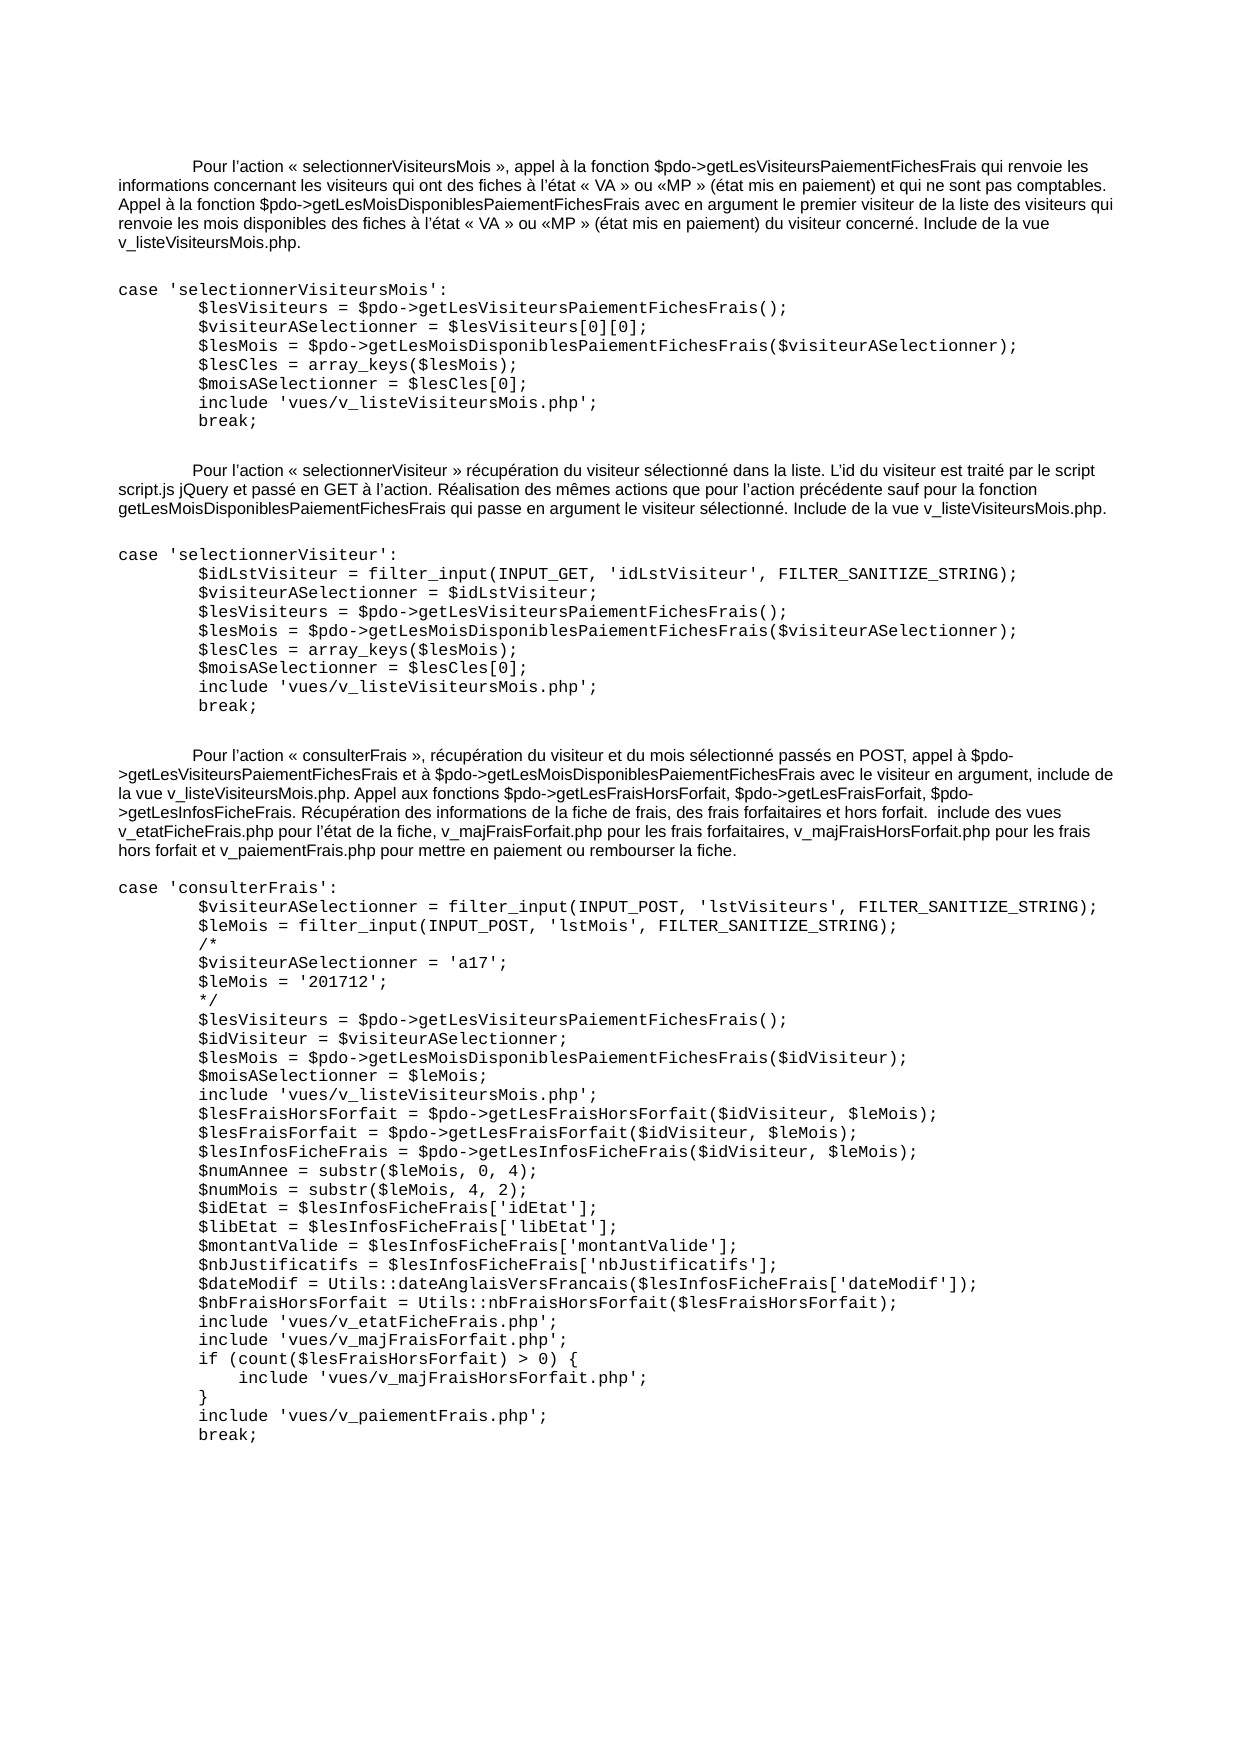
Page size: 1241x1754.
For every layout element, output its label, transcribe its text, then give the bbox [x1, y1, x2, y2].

text $lesVisiteurs = $pdo->getLesVisiteursPaiementFichesFrais(); [118, 300, 1122, 319]
text include 'vues/v_listeVisiteursMois.php'; [118, 1087, 1122, 1106]
text $dateModif = Utils::dateAnglaisVersFrancais($lesInfosFicheFrais['dateModif']); [118, 1275, 1122, 1294]
text } [118, 1388, 1122, 1407]
text include 'vues/v_majFraisHorsForfait.php'; [118, 1370, 1122, 1388]
text include 'vues/v_majFraisForfait.php'; [118, 1332, 1122, 1351]
text $moisASelectionner = $lesCles[0]; [118, 660, 1122, 679]
text $visiteurASelectionner = filter_input(INPUT_POST, 'lstVisiteurs', FILTER_SANITIZE_STRING); [118, 898, 1122, 917]
text $lesCles = array_keys($lesMois); [118, 641, 1122, 660]
text $visiteurASelectionner = $lesVisiteurs[0][0]; [118, 319, 1122, 338]
text $idLstVisiteur = filter_input(INPUT_GET, 'idLstVisiteur', FILTER_SANITIZE_STRING); [118, 566, 1122, 584]
text $visiteurASelectionner = $idLstVisiteur; [118, 584, 1122, 603]
text */ [118, 993, 1122, 1011]
text Pour l’action « selectionnerVisiteursMois », appel à la fonction $pdo->getLesVisiteursPaiementFichesFrais qui renvoie les informations concernant les visiteurs qui ont des fiches à l’état « VA » ou «MP » (état mis en paiement) et qui ne sont pas comptables. [118, 156, 1122, 195]
text $lesVisiteurs = $pdo->getLesVisiteursPaiementFichesFrais(); [118, 1011, 1122, 1030]
text Pour l’action « selectionnerVisiteur » récupération du visiteur sélectionné dans la liste. L’id du visiteur est traité par le script script.js jQuery et passé en GET à l’action. Réalisation des mêmes actions que pour l’action précédente sauf pour la fonction getLesMoisDisponiblesPaiementFichesFrais qui passe en argument le visiteur sélectionné. Include de la vue v_listeVisiteursMois.php. [118, 461, 1122, 518]
text $numAnnee = substr($leMois, 0, 4); [118, 1162, 1122, 1181]
text $idVisiteur = $visiteurASelectionner; [118, 1030, 1122, 1049]
text /* [118, 936, 1122, 955]
text $leMois = '201712'; [118, 974, 1122, 993]
text $lesFraisForfait = $pdo->getLesFraisForfait($idVisiteur, $leMois); [118, 1124, 1122, 1143]
text $lesVisiteurs = $pdo->getLesVisiteursPaiementFichesFrais(); [118, 603, 1122, 622]
text Pour l’action « consulterFrais », récupération du visiteur et du mois sélectionné passés en POST, appel à $pdo->getLesVisiteursPaiementFichesFrais et à $pdo->getLesMoisDisponiblesPaiementFichesFrais avec le visiteur en argument, include de la vue v_listeVisiteursMois.php. Appel aux fonctions $pdo->getLesFraisHorsForfait, $pdo->getLesFraisForfait, $pdo->getLesInfosFicheFrais. Récupération des informations de la fiche de frais, des frais forfaitaires et hors forfait. include des vues v_etatFicheFrais.php pour l’état de la fiche, v_majFraisForfait.php pour les frais forfaitaires, v_majFraisHorsForfait.php pour les frais hors forfait et v_paiementFrais.php pour mettre en paiement ou rembourser la fiche. [118, 745, 1122, 860]
text $visiteurASelectionner = 'a17'; [118, 955, 1122, 974]
text include 'vues/v_paiementFrais.php'; [118, 1407, 1122, 1426]
text $lesFraisHorsForfait = $pdo->getLesFraisHorsForfait($idVisiteur, $leMois); [118, 1106, 1122, 1124]
text if (count($lesFraisHorsForfait) > 0) { [118, 1351, 1122, 1370]
text $lesMois = $pdo->getLesMoisDisponiblesPaiementFichesFrais($visiteurASelectionner); [118, 622, 1122, 641]
text $idEtat = $lesInfosFicheFrais['idEtat']; [118, 1200, 1122, 1219]
text $lesCles = array_keys($lesMois); [118, 356, 1122, 375]
text include 'vues/v_listeVisiteursMois.php'; [118, 394, 1122, 413]
text include 'vues/v_etatFicheFrais.php'; [118, 1313, 1122, 1332]
text break; [118, 413, 1122, 432]
text $lesInfosFicheFrais = $pdo->getLesInfosFicheFrais($idVisiteur, $leMois); [118, 1143, 1122, 1162]
text break; [118, 1426, 1122, 1445]
text break; [118, 698, 1122, 717]
text $lesMois = $pdo->getLesMoisDisponiblesPaiementFichesFrais($visiteurASelectionner); [118, 338, 1122, 356]
text Appel à la fonction $pdo->getLesMoisDisponiblesPaiementFichesFrais avec en argument le premier visiteur de la liste des visiteurs qui renvoie les mois disponibles des fiches à l’état « VA » ou «MP » (état mis en paiement) du visiteur concerné. Include de la vue v_listeVisiteursMois.php. [118, 195, 1122, 252]
text $leMois = filter_input(INPUT_POST, 'lstMois', FILTER_SANITIZE_STRING); [118, 917, 1122, 936]
text $moisASelectionner = $leMois; [118, 1068, 1122, 1087]
text case 'selectionnerVisiteursMois': [118, 281, 1122, 300]
text $moisASelectionner = $lesCles[0]; [118, 375, 1122, 394]
text $libEtat = $lesInfosFicheFrais['libEtat']; [118, 1219, 1122, 1238]
text $montantValide = $lesInfosFicheFrais['montantValide']; [118, 1238, 1122, 1257]
text include 'vues/v_listeVisiteursMois.php'; [118, 679, 1122, 698]
text $numMois = substr($leMois, 4, 2); [118, 1181, 1122, 1200]
text $nbJustificatifs = $lesInfosFicheFrais['nbJustificatifs']; [118, 1257, 1122, 1275]
text case 'consulterFrais': [118, 879, 1122, 898]
text $lesMois = $pdo->getLesMoisDisponiblesPaiementFichesFrais($idVisiteur); [118, 1049, 1122, 1068]
text case 'selectionnerVisiteur': [118, 547, 1122, 566]
text $nbFraisHorsForfait = Utils::nbFraisHorsForfait($lesFraisHorsForfait); [118, 1294, 1122, 1313]
